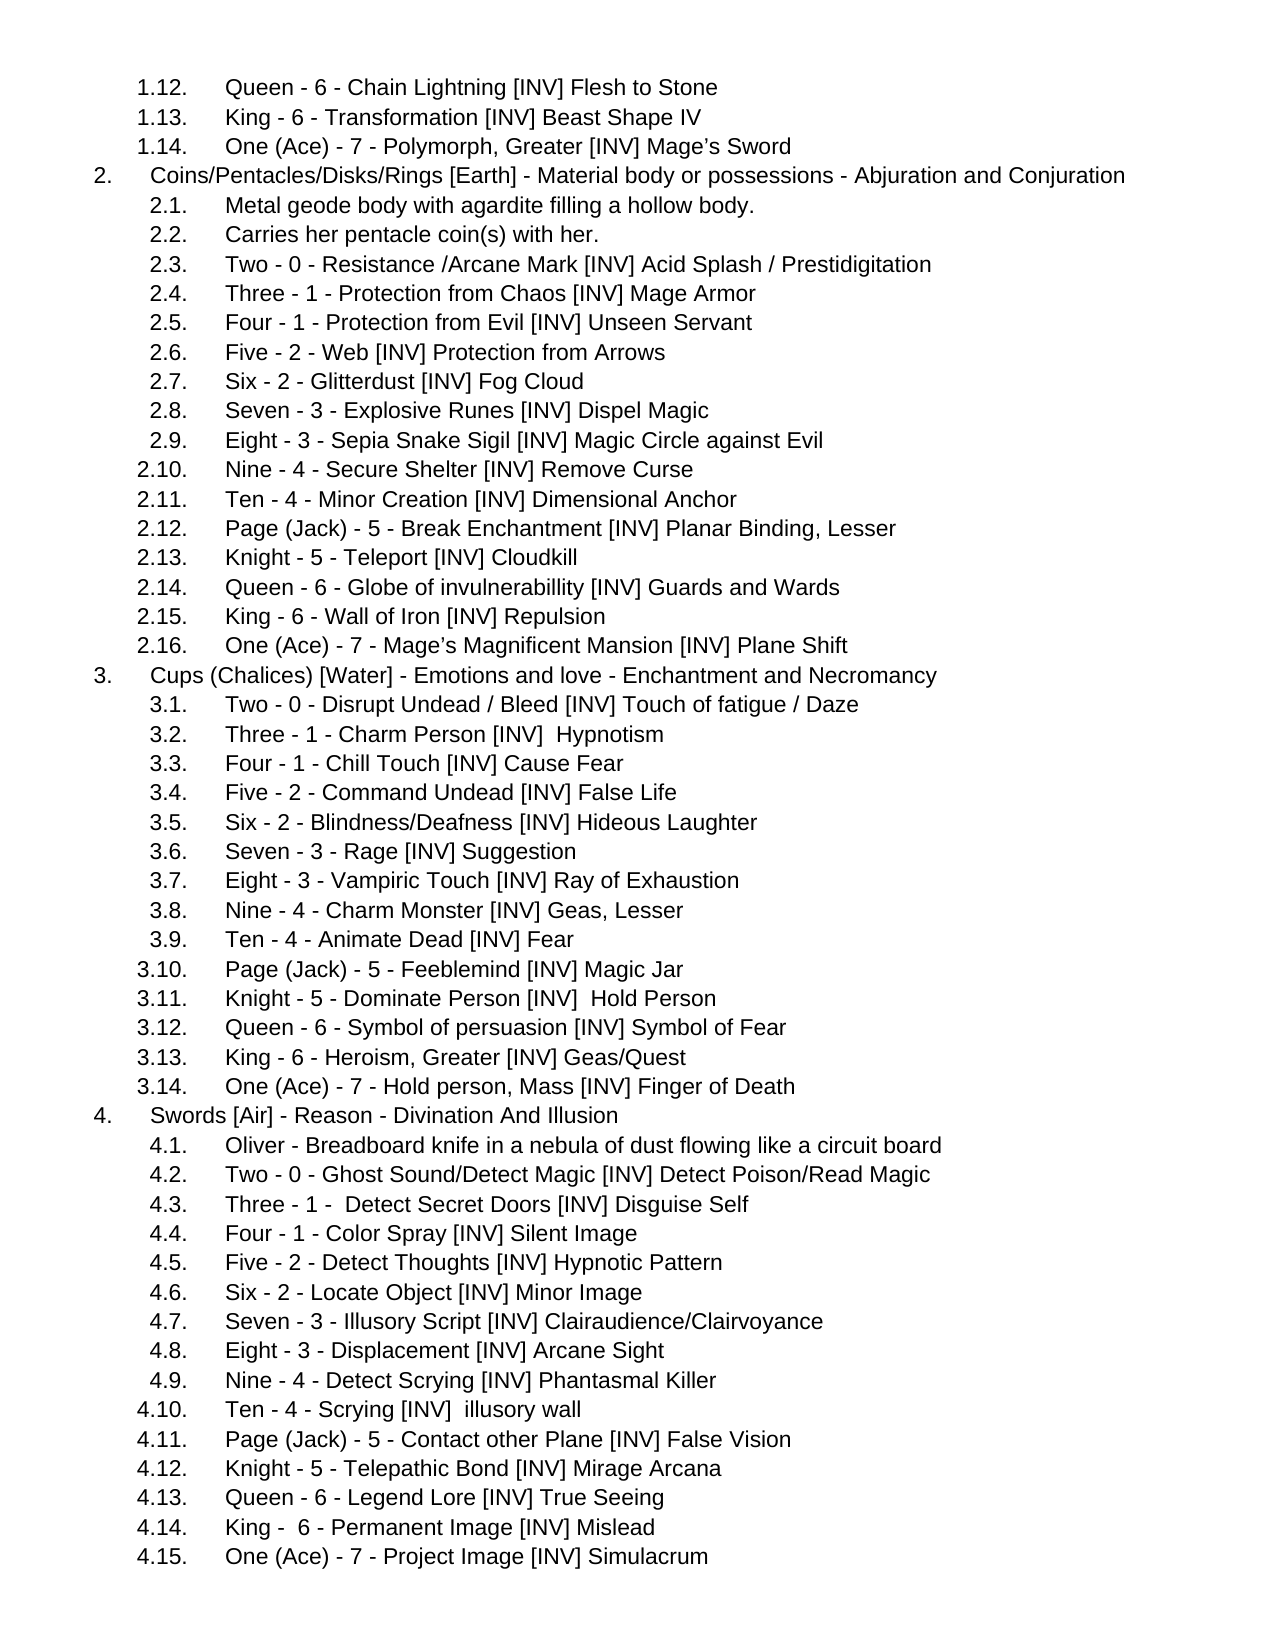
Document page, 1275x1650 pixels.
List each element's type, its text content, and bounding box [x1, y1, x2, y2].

list Nine - 4 - Detect Scrying [INV] Phantasmal Killer [75, 1367, 1200, 1393]
list Queen - 6 - Globe of invulnerabillity [INV] Guards and Wards [75, 574, 1200, 600]
list Nine - 4 - Secure Shelter [INV] Remove Curse [75, 457, 1200, 482]
list Two - 0 - Ghost Sound/Detect Magic [INV] Detect Poison/Read Magic [75, 1162, 1200, 1187]
list Six - 2 - Locate Object [INV] Minor Image [75, 1279, 1200, 1305]
list Six - 2 - Blindness/Deafness [INV] Hideous Laughter [75, 809, 1200, 835]
list Seven - 3 - Rage [INV] Suggestion [75, 839, 1200, 864]
list Coins/Pentacles/Disks/Rings [Earth] - Material body or possessions - Abjuration and Conjuration [75, 163, 1200, 189]
list Four - 1 - Color Spray [INV] Silent Image [75, 1221, 1200, 1246]
list King - 6 - Permanent Image [INV] Mislead [75, 1514, 1200, 1540]
list Cups (Chalices) [Water] - Emotions and love - Enchantment and Necromancy [75, 662, 1200, 688]
list Ten - 4 - Animate Dead [INV] Fear [75, 927, 1200, 952]
list Page (Jack) - 5 - Break Enchantment [INV] Planar Binding, Lesser [75, 516, 1200, 541]
list Three - 1 - Detect Secret Doors [INV] Disguise Self [75, 1191, 1200, 1217]
list Two - 0 - Resistance /Arcane Mark [INV] Acid Splash / Prestidigitation [75, 251, 1200, 277]
list Ten - 4 - Scrying [INV] illusory wall [75, 1397, 1200, 1422]
list Three - 1 - Charm Person [INV] Hypnotism [75, 721, 1200, 747]
list Knight - 5 - Teleport [INV] Cloudkill [75, 545, 1200, 571]
list King - 6 - Heroism, Greater [INV] Geas/Quest [75, 1044, 1200, 1070]
list Five - 2 - Detect Thoughts [INV] Hypnotic Pattern [75, 1250, 1200, 1276]
list Page (Jack) - 5 - Feeblemind [INV] Magic Jar [75, 956, 1200, 982]
list Metal geode body with agardite filling a hollow body. [75, 192, 1200, 218]
list Knight - 5 - Telepathic Bond [INV] Mirage Arcana [75, 1456, 1200, 1481]
list Two - 0 - Disrupt Undead / Bleed [INV] Touch of fatigue / Daze [75, 692, 1200, 717]
list Oliver - Breadboard knife in a nebula of dust flowing like a circuit board [75, 1132, 1200, 1158]
list Eight - 3 - Displacement [INV] Arcane Sight [75, 1338, 1200, 1364]
list Knight - 5 - Dominate Person [INV] Hold Person [75, 986, 1200, 1011]
list Ten - 4 - Minor Creation [INV] Dimensional Anchor [75, 486, 1200, 512]
list Three - 1 - Protection from Chaos [INV] Mage Armor [75, 281, 1200, 306]
list Queen - 6 - Chain Lightning [INV] Flesh to Stone [75, 75, 1200, 101]
list Seven - 3 - Explosive Runes [INV] Dispel Magic [75, 398, 1200, 424]
list One (Ace) - 7 - Mage’s Magnificent Mansion [INV] Plane Shift [75, 633, 1200, 659]
list Six - 2 - Glitterdust [INV] Fog Cloud [75, 369, 1200, 394]
list Swords [Air] - Reason - Divination And Illusion [75, 1103, 1200, 1129]
list Eight - 3 - Sepia Snake Sigil [INV] Magic Circle against Evil [75, 427, 1200, 453]
list One (Ace) - 7 - Project Image [INV] Simulacrum [75, 1544, 1200, 1569]
list Carries her pentacle coin(s) with her. [75, 222, 1200, 247]
list Queen - 6 - Legend Lore [INV] True Seeing [75, 1485, 1200, 1511]
list Seven - 3 - Illusory Script [INV] Clairaudience/Clairvoyance [75, 1309, 1200, 1334]
list One (Ace) - 7 - Polymorph, Greater [INV] Mage’s Sword [75, 134, 1200, 159]
list Five - 2 - Web [INV] Protection from Arrows [75, 339, 1200, 365]
list Five - 2 - Command Undead [INV] False Life [75, 780, 1200, 806]
list King - 6 - Wall of Iron [INV] Repulsion [75, 604, 1200, 629]
list Four - 1 - Protection from Evil [INV] Unseen Servant [75, 310, 1200, 336]
list Page (Jack) - 5 - Contact other Plane [INV] False Vision [75, 1426, 1200, 1452]
list One (Ace) - 7 - Hold person, Mass [INV] Finger of Death [75, 1074, 1200, 1099]
list Four - 1 - Chill Touch [INV] Cause Fear [75, 751, 1200, 776]
list Queen - 6 - Symbol of persuasion [INV] Symbol of Fear [75, 1015, 1200, 1041]
list Eight - 3 - Vampiric Touch [INV] Ray of Exhaustion [75, 868, 1200, 894]
list Nine - 4 - Charm Monster [INV] Geas, Lesser [75, 897, 1200, 923]
list King - 6 - Transformation [INV] Beast Shape IV [75, 104, 1200, 130]
